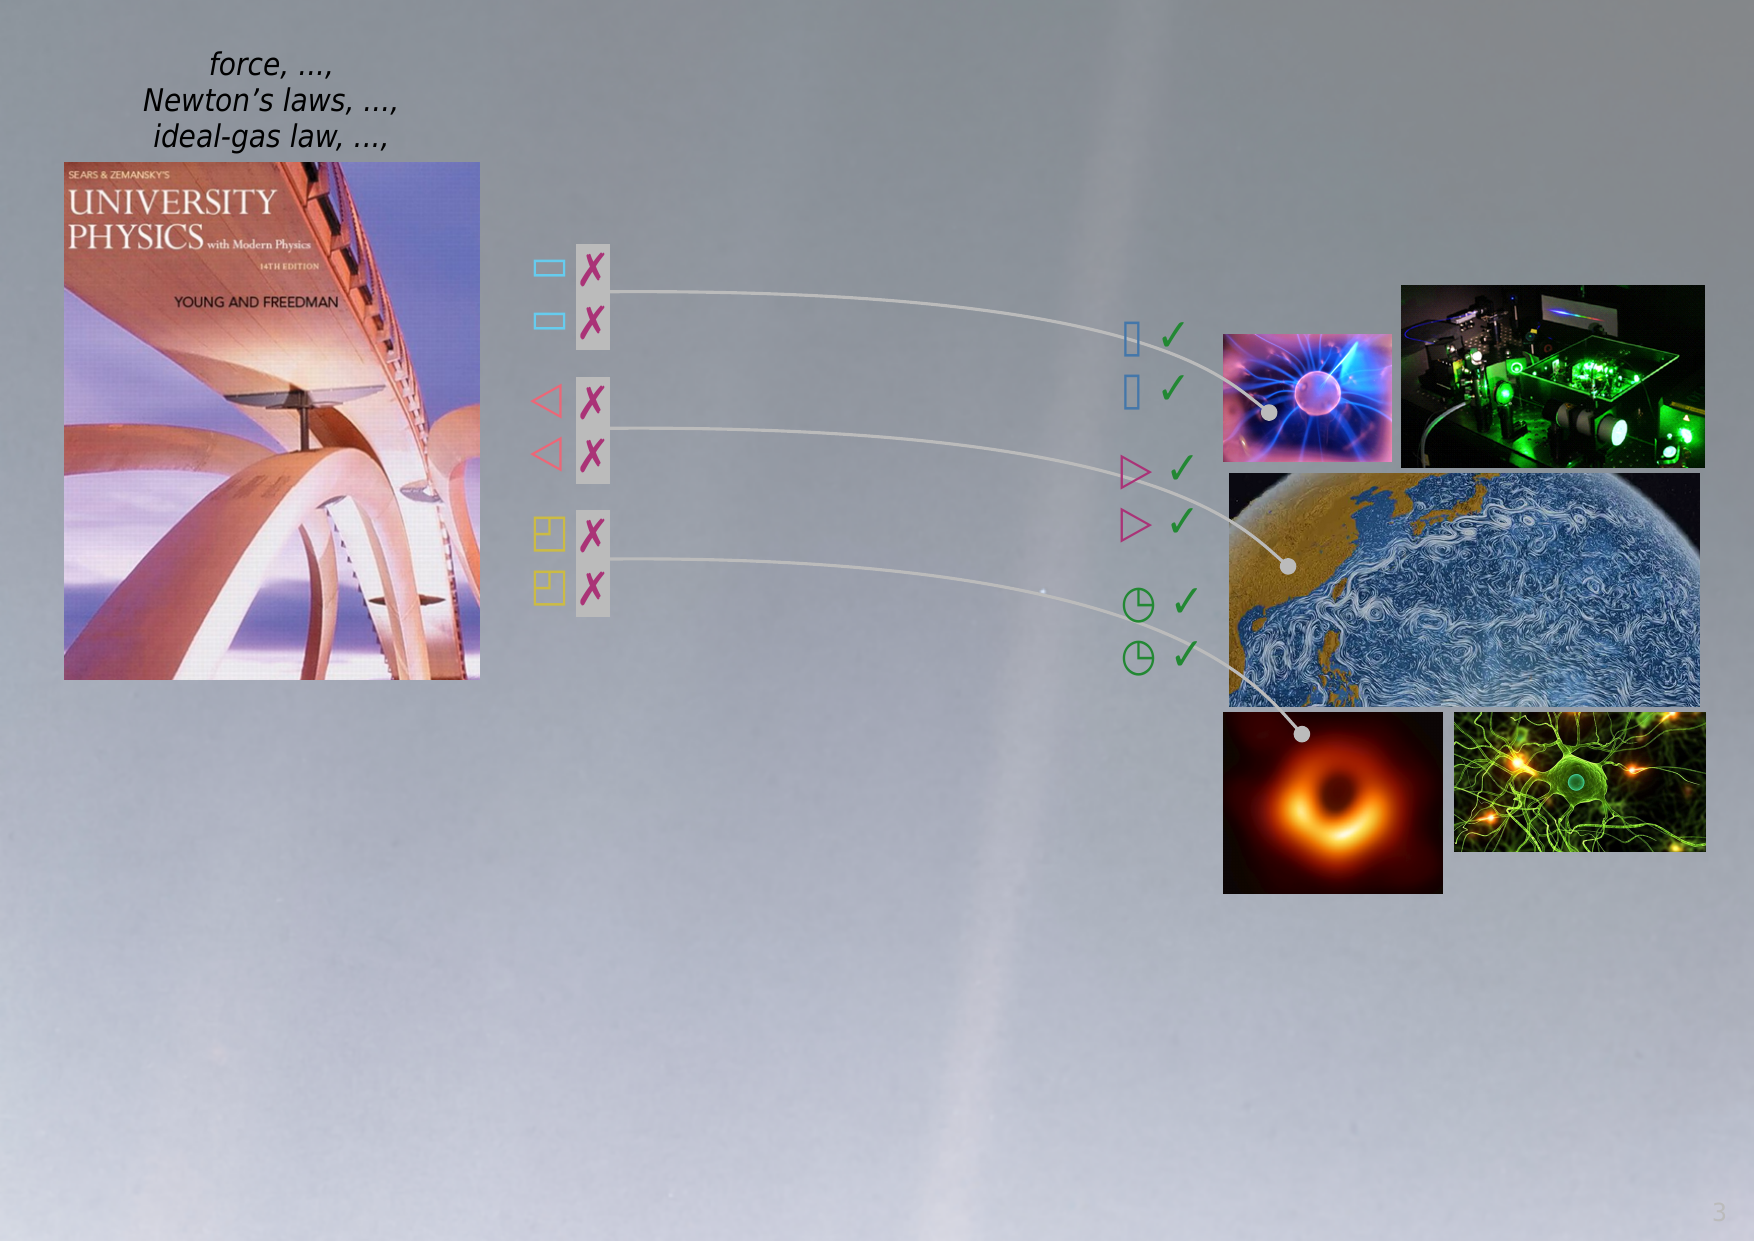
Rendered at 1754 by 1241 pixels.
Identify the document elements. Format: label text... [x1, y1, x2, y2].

picture [1454, 712, 1706, 852]
picture [1401, 285, 1705, 468]
picture [1223, 334, 1392, 462]
text_box force, ..., Newton’s laws, ..., ideal-gas law, ..., [128, 38, 415, 163]
picture [64, 162, 480, 680]
text_box ▭ ▭ ◁ ◁ ◰ ◰ [515, 230, 584, 619]
picture [1223, 712, 1443, 894]
text_box ▯ ✓ ▯ ✓ ▷ ✓ ▷ ✓ ◷ ✓ ◷ ✓ [1105, 301, 1220, 690]
picture [1229, 670, 1274, 707]
text_box ✗ ✗ ✗ ✗ ✗ ✗ [560, 236, 626, 625]
picture [1229, 473, 1700, 707]
